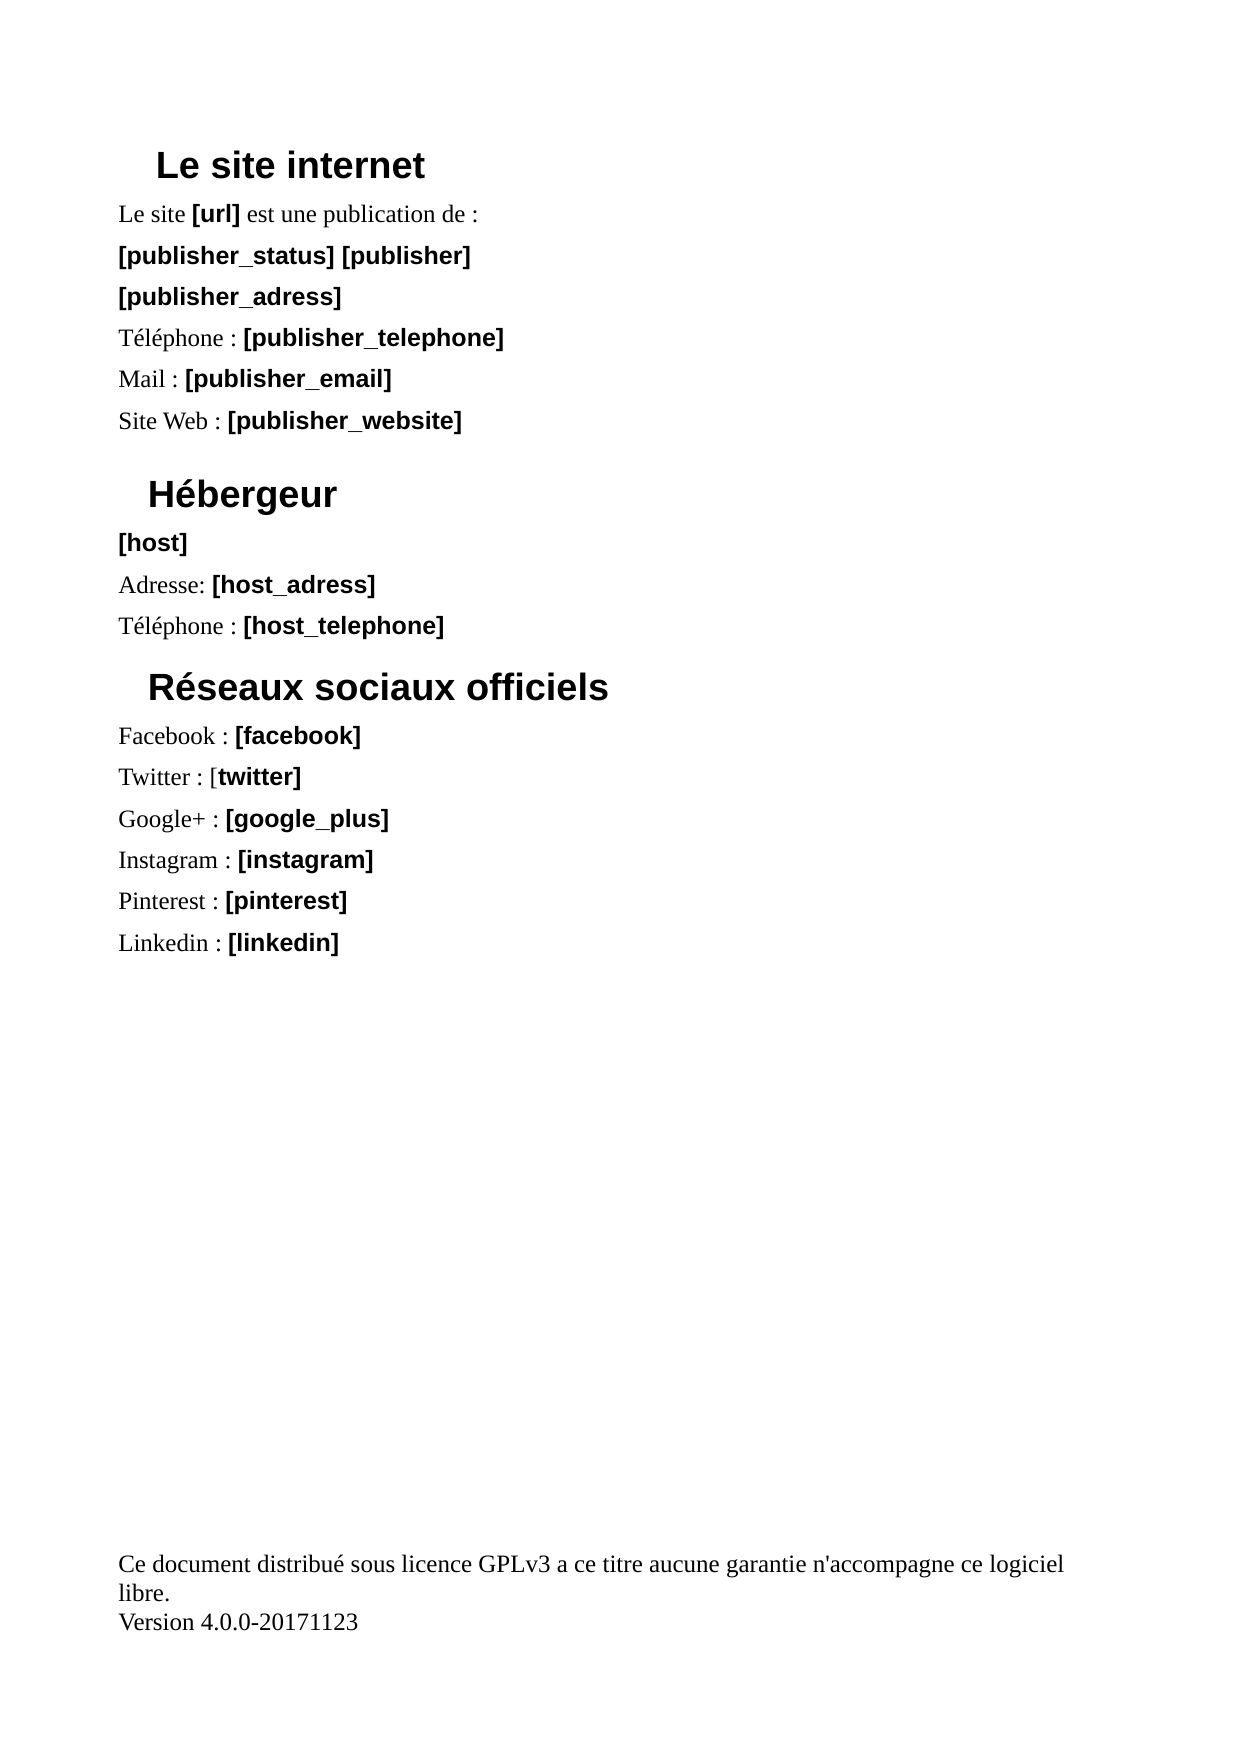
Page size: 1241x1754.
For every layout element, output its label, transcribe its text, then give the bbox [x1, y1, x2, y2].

subtitle Réseaux sociaux officiels [118, 665, 1122, 708]
text Téléphone : [host_telephone] [118, 611, 1122, 640]
text [host] [118, 528, 1122, 557]
text Facebook : [facebook] [118, 721, 1122, 750]
subtitle Hébergeur [118, 472, 1122, 516]
text Adresse: [host_adress] [118, 569, 1122, 598]
text [publisher_adress] [118, 282, 1122, 311]
text Google+ : [google_plus] [118, 804, 1122, 832]
text Site Web : [publisher_website] [118, 406, 1122, 435]
text Linkedin : [linkedin] [118, 928, 1122, 957]
text Twitter : [twitter] [118, 762, 1122, 791]
text Le site [url] est une publication de : [118, 199, 1122, 228]
text Pinterest : [pinterest] [118, 886, 1122, 915]
subtitle Le site internet [156, 143, 1122, 187]
text Mail : [publisher_email] [118, 364, 1122, 393]
text Téléphone : [publisher_telephone] [118, 323, 1122, 352]
text [publisher_status] [publisher] [118, 241, 1122, 269]
text Instagram : [instagram] [118, 845, 1122, 874]
